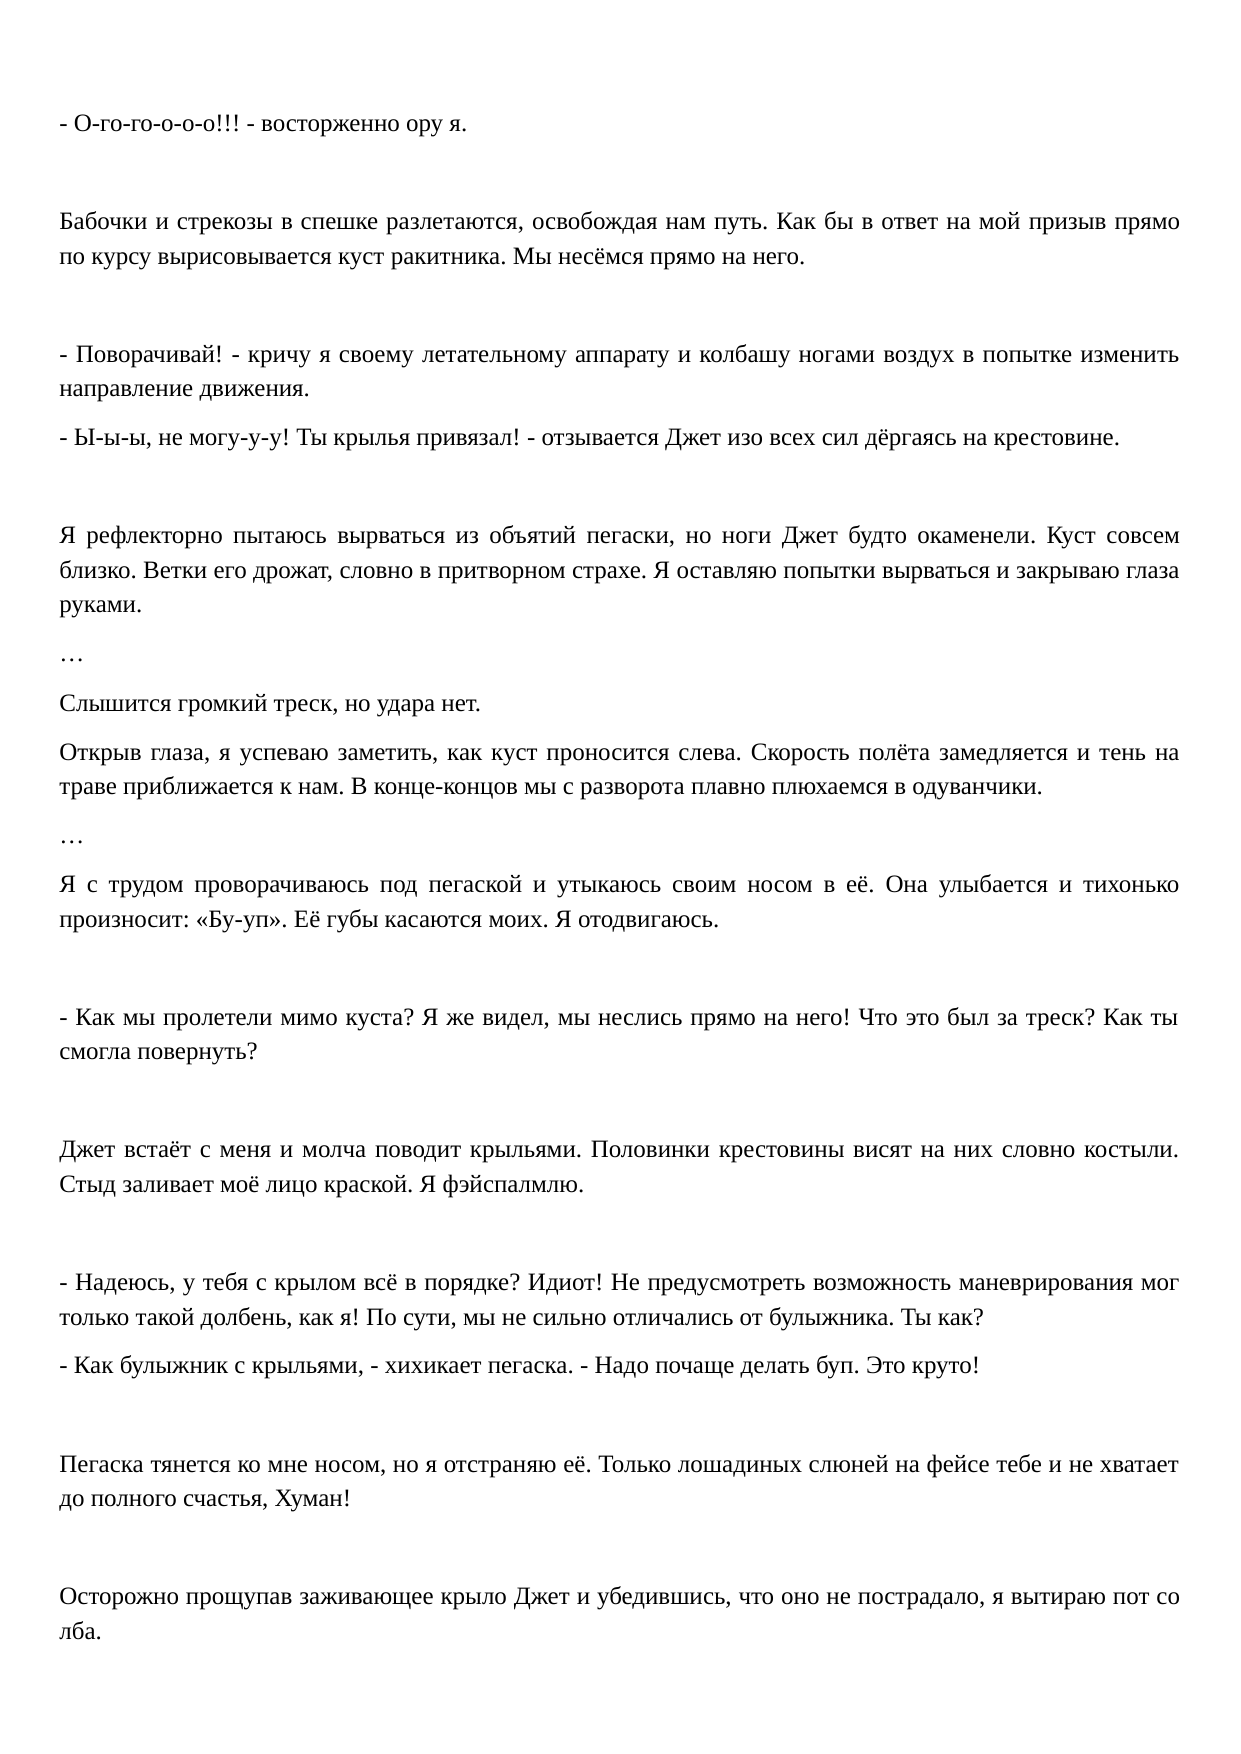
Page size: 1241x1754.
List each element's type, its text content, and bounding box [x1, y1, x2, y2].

text Пегаска тянется ко мне носом, но я отстраняю её. Только лошадиных слюней на фейсе тебе и не хватает до полного счастья, Хуман! [59, 1449, 1181, 1512]
text - О-го-го-о-о-о!!! - восторженно ору я. [59, 108, 1181, 137]
text Бабочки и стрекозы в спешке разлетаются, освобождая нам путь. Как бы в ответ на мой призыв прямо по курсу вырисовывается куст ракитника. Мы несёмся прямо на него. [59, 206, 1181, 269]
text - Поворачивай! - кричу я своему летательному аппарату и колбашу ногами воздух в попытке изменить направление движения. [59, 339, 1181, 402]
text Я рефлекторно пытаюсь вырваться из объятий пегаски, но ноги Джет будто окаменели. Куст совсем близко. Ветки его дрожат, словно в притворном страхе. Я оставляю попытки вырваться и закрываю глаза руками. [59, 521, 1181, 618]
text Осторожно прощупав заживающее крыло Джет и убедившись, что оно не пострадало, я вытираю пот со лба. [59, 1581, 1181, 1644]
text Джет встаёт с меня и молча поводит крыльями. Половинки крестовины висят на них словно костыли. Стыд заливает моё лицо краской. Я фэйспалмлю. [59, 1134, 1181, 1198]
text - Ы-ы-ы, не могу-у-у! Ты крылья привязал! - отзывается Джет изо всех сил дёргаясь на крестовине. [59, 422, 1181, 451]
text … [59, 638, 1181, 667]
text - Надеюсь, у тебя с крылом всё в порядке? Идиот! Не предусмотреть возможность маневрирования мог только такой долбень, как я! По сути, мы не сильно отличались от булыжника. Ты как? [59, 1267, 1181, 1330]
text - Как мы пролетели мимо куста? Я же видел, мы неслись прямо на него! Что это был за треск? Как ты смогла повернуть? [59, 1002, 1181, 1065]
text Я с трудом проворачиваюсь под пегаской и утыкаюсь своим носом в её. Она улыбается и тихонько произносит: «Бу-уп». Её губы касаются моих. Я отодвигаюсь. [59, 869, 1181, 932]
text Слышится громкий треск, но удара нет. [59, 688, 1181, 716]
text - Как булыжник с крыльями, - хихикает пегаска. - Надо почаще делать буп. Это круто! [59, 1351, 1181, 1379]
text Открыв глаза, я успеваю заметить, как куст проносится слева. Скорость полёта замедляется и тень на траве приближается к нам. В конце-концов мы с разворота плавно плюхаемся в одуванчики. [59, 737, 1181, 800]
text … [59, 820, 1181, 849]
